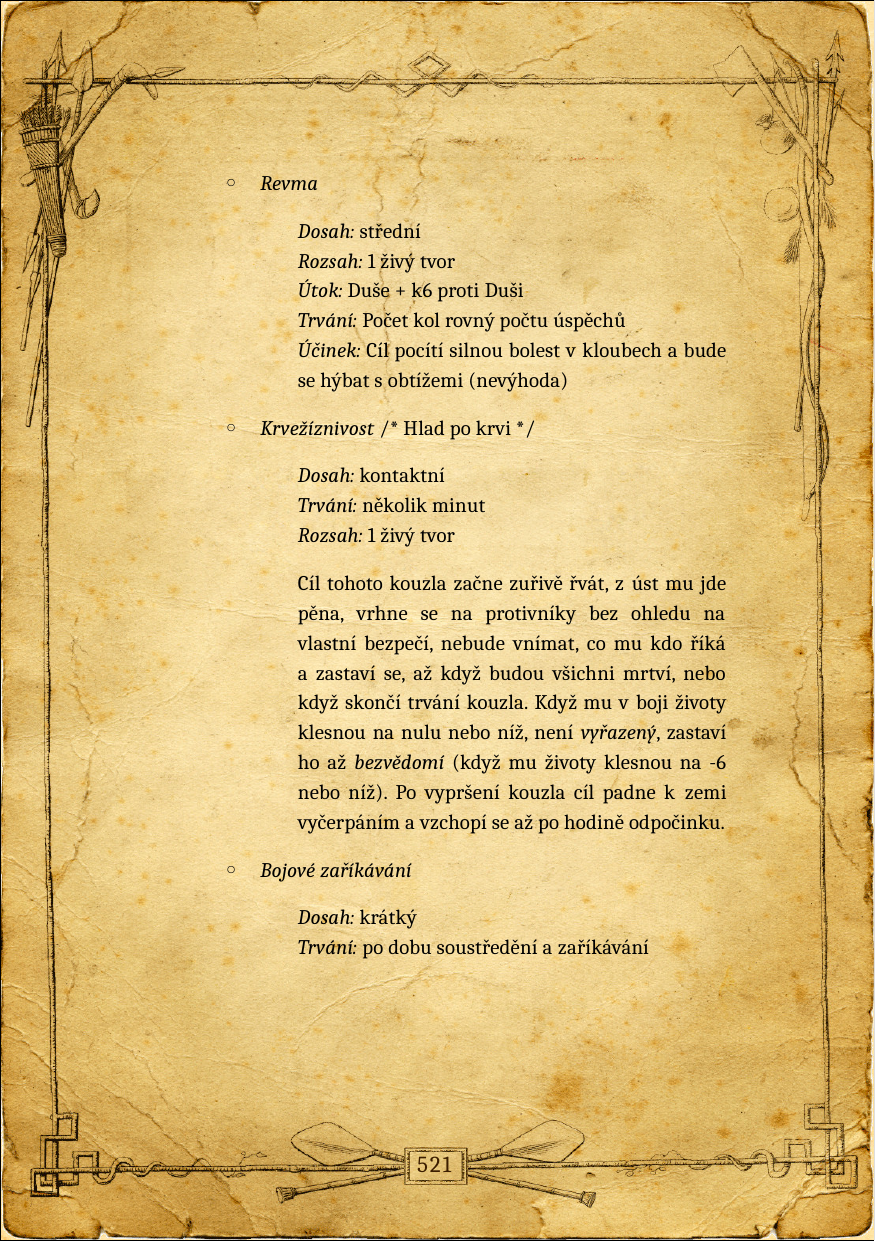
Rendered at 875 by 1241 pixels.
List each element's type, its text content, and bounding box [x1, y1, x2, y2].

list Bojové zaříkávání [223, 858, 726, 882]
list Dosah: střední Rozsah: 1 živý tvor Útok: Duše + k6 proti Duši Trvání: Počet kol rovný počtu úspěchů Účinek: Cíl pocítí silnou bolest v⁠ kloubech a⁠ bude se hýbat s⁠ obtížemi (nevýhoda) [260, 219, 726, 393]
list Cíl tohoto kouzla začne zuřivě řvát, z⁠ úst mu jde pěna, vrhne se na protivníky bez ohledu na vlastní bezpečí, nebude vnímat, co mu kdo říká a⁠ zastaví se, až když budou všichni mrtví, nebo když skončí trvání kouzla. Když mu v⁠ boji životy klesnou na nulu nebo níž, není vyřazený, zastaví ho až bezvědomí (když mu životy klesnou na -6 nebo níž). Po vypršení kouzla cíl padne k⁠ zemi vyčerpáním a⁠ vzchopí se až po hodině odpočinku. [260, 571, 726, 834]
list Krvežíznivost /* Hlad po krvi */ [223, 416, 726, 440]
list Dosah: krátký Trvání: po dobu soustředění a⁠ zaříkávání [260, 906, 726, 960]
list Dosah: kontaktní Trvání: několik minut Rozsah: 1 živý tvor [260, 464, 726, 548]
picture [1, 1, 874, 1240]
list Revma [223, 172, 726, 196]
